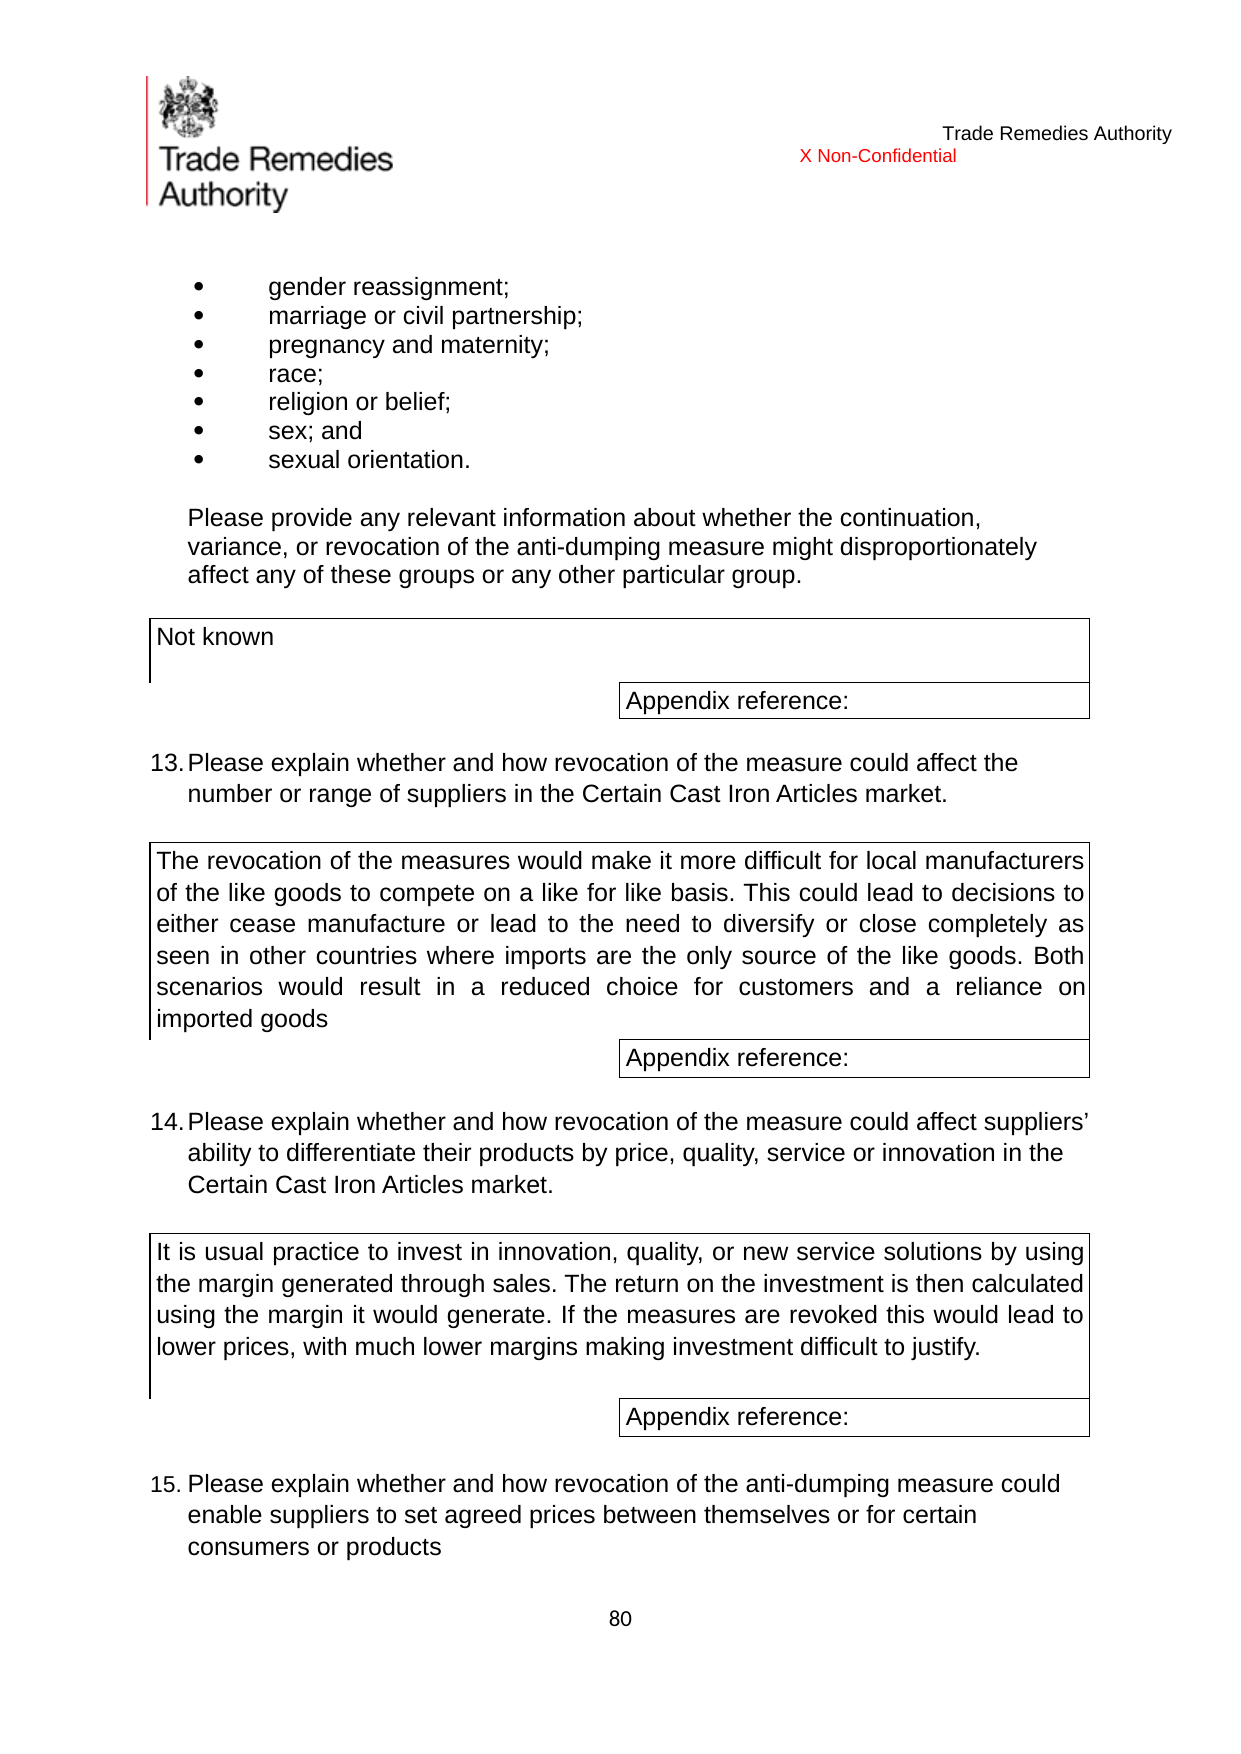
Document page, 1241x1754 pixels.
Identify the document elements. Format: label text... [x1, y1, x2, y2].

list Please provide any relevant information about whether the continuation, variance, or revocation of the anti-dumping measure might disproportionately affect any of these groups or any other particular group. [187, 503, 1090, 589]
table_cell Appendix reference: [620, 683, 1089, 718]
list race; [194, 358, 1090, 387]
table_header It is usual practice to invest in innovation, quality, or new service solutions by using the margin generated through sales. The return on the investment is then calculated using the margin it would generate. If the measures are revoked this would lead to lower prices, with much lower margins making investment difficult to justify. [151, 1234, 1089, 1398]
list Please explain whether and how revocation of the measure could affect suppliers’ ability to differentiate their products by price, quality, service or innovation in the Certain Cast Iron Articles market. [150, 1107, 1090, 1199]
list marriage or civil partnership; [194, 301, 1090, 330]
table_cell [150, 1399, 619, 1436]
table_header The revocation of the measures would make it more difficult for local manufacturers of the like goods to compete on a like for like basis. This could lead to decisions to either cease manufacture or lead to the need to diversify or close completely as seen in other countries where imports are the only source of the like goods. Both scenarios would result in a reduced choice for customers and a reliance on imported goods [151, 843, 1089, 1039]
list religion or belief; [194, 387, 1090, 416]
table_cell [150, 683, 619, 718]
list gender reassignment; [194, 272, 1090, 301]
list Please explain whether and how revocation of the anti-dumping measure could enable suppliers to set agreed prices between themselves or for certain consumers or products [150, 1469, 1090, 1561]
table_header Not known [151, 619, 1089, 682]
table_cell [150, 1040, 619, 1077]
list sexual orientation. [194, 445, 1090, 474]
table_cell Appendix reference: [620, 1040, 1089, 1077]
list Please explain whether and how revocation of the measure could affect the number or range of suppliers in the Certain Cast Iron Articles market. [150, 747, 1090, 808]
list pregnancy and maternity; [194, 330, 1090, 358]
table_cell Appendix reference: [620, 1399, 1089, 1436]
list sex; and [194, 416, 1090, 445]
